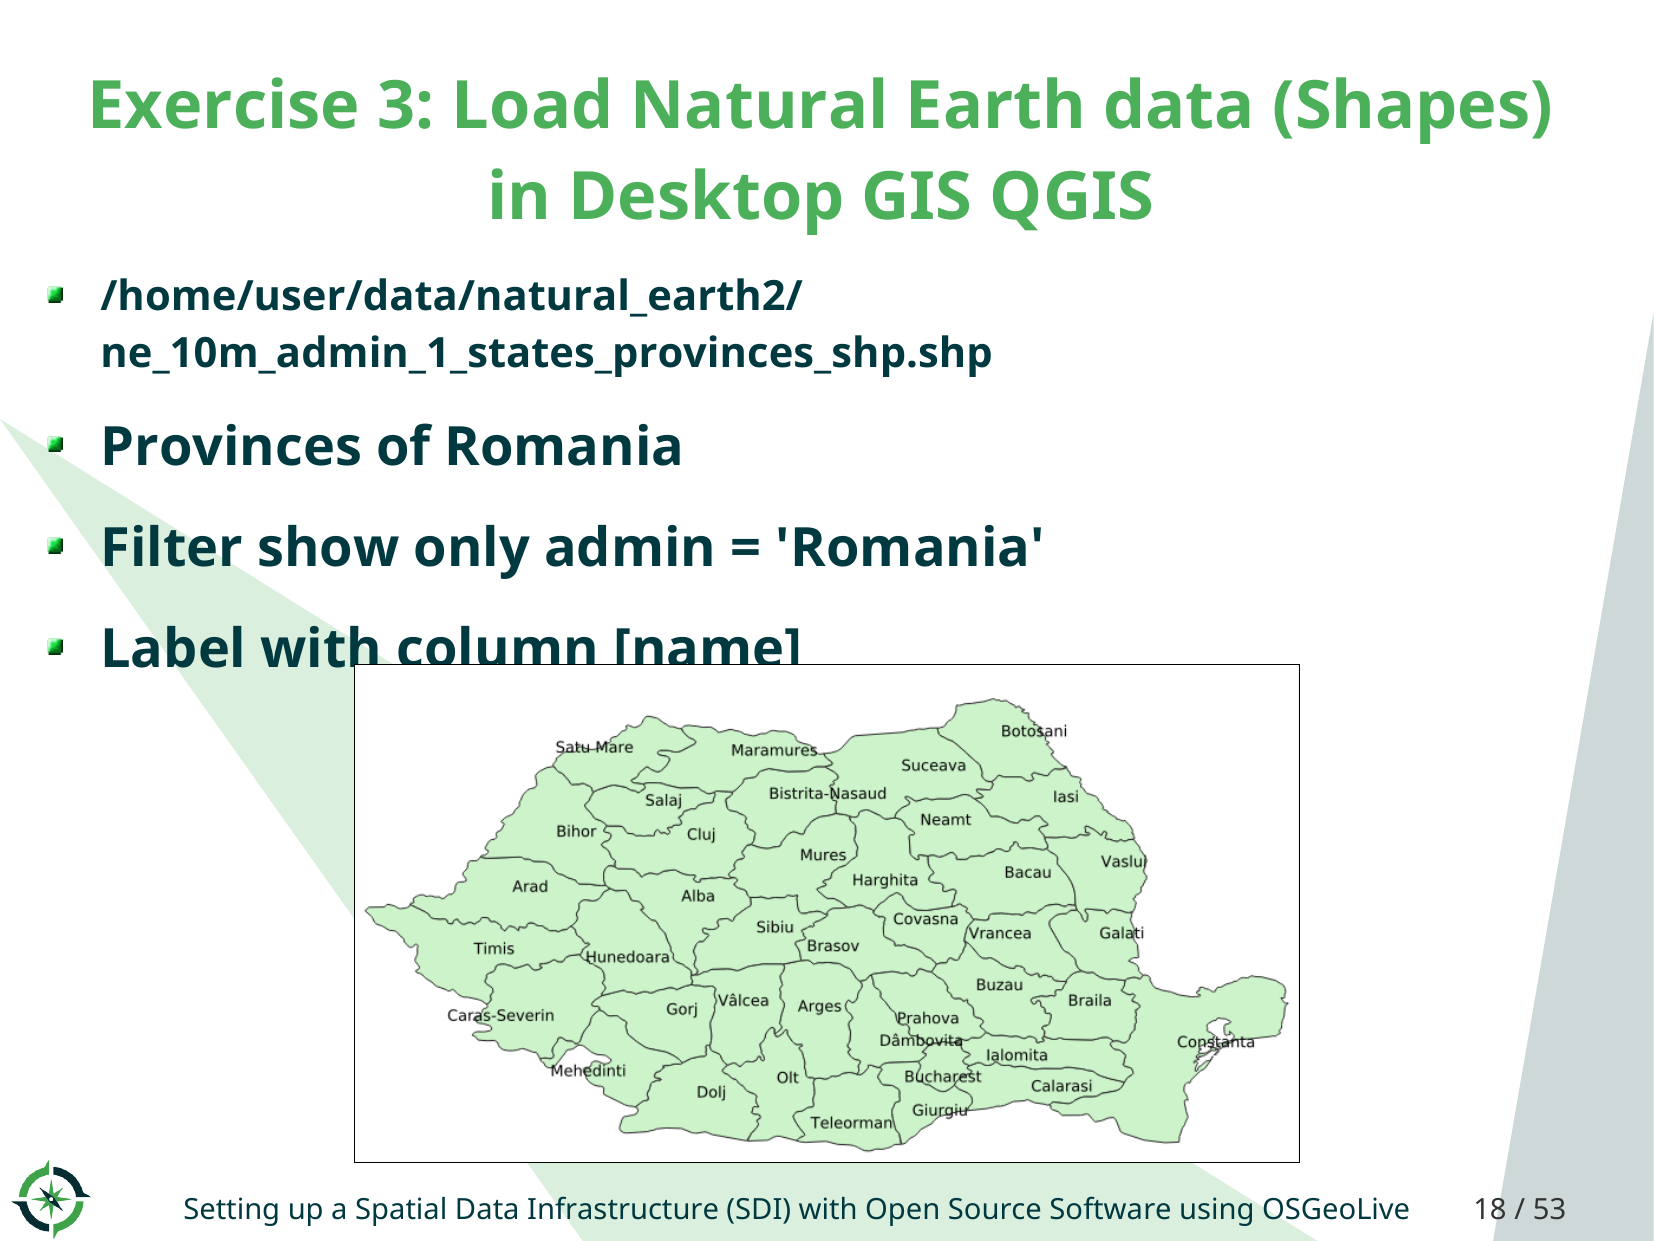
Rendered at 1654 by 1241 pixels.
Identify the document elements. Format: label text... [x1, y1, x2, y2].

picture [10, 1158, 92, 1240]
list /home/user/data/natural_earth2/ne_10m_admin_1_states_provinces_shp.shp Provinces of Romania Filter show only admin = 'Romania' Label with column [name] [29, 265, 1654, 1085]
picture [354, 664, 1300, 1163]
title Exercise 3: Load Natural Earth data (Shapes) in Desktop GIS QGIS [76, 60, 1565, 237]
